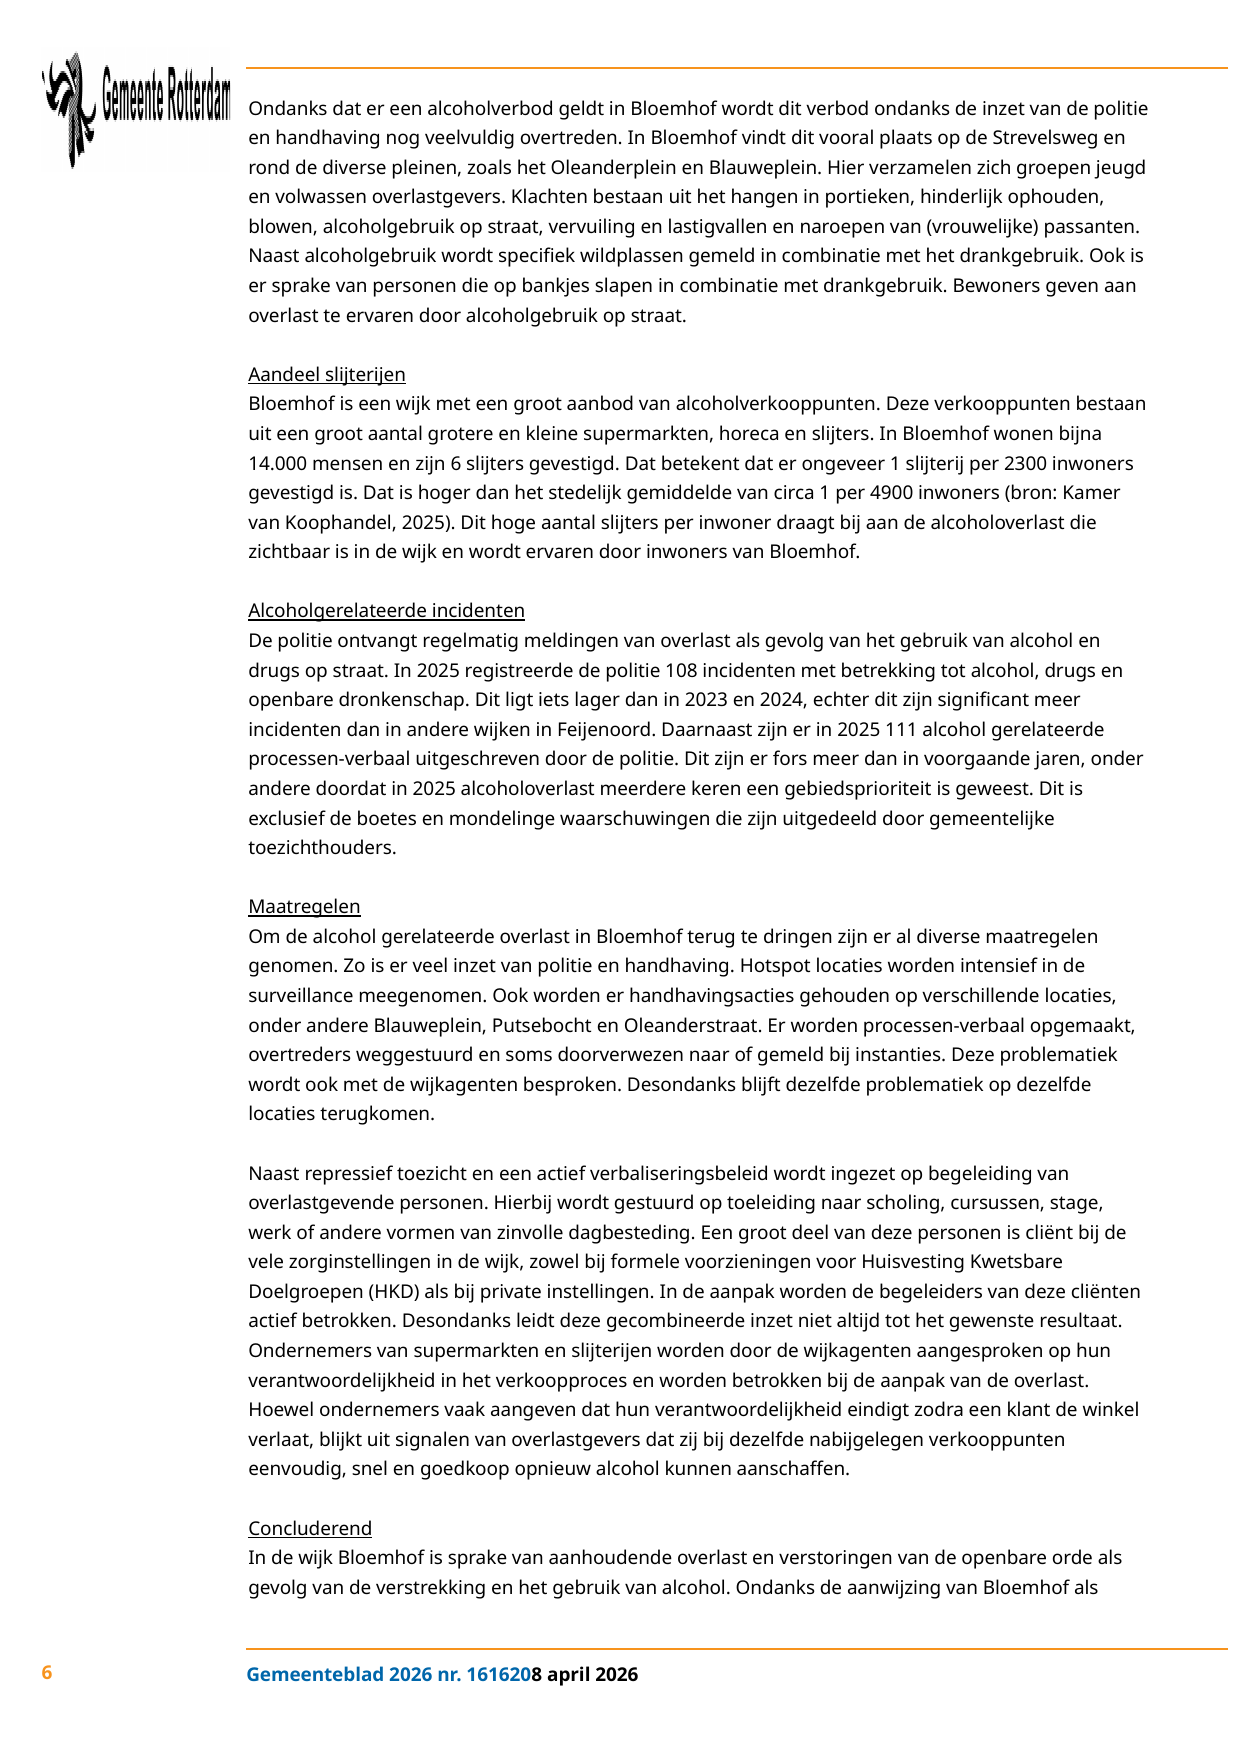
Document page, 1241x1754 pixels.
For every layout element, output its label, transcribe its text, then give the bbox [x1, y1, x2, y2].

text Concluderend [248, 1515, 1152, 1541]
text In de wijk Bloemhof is sprake van aanhoudende overlast en verstoringen van de openbare orde als gevolg van de verstrekking en het gebruik van alcohol. Ondanks de aanwijzing van Bloemhof als [248, 1544, 1152, 1600]
text Ondanks dat er een alcoholverbod geldt in Bloemhof wordt dit verbod ondanks de inzet van de politie en handhaving nog veelvuldig overtreden. In Bloemhof vindt dit vooral plaats op de Strevelsweg en rond de diverse pleinen, zoals het Oleanderplein en Blauweplein. Hier verzamelen zich groepen jeugd en volwassen overlastgevers. Klachten bestaan uit het hangen in portieken, hinderlijk ophouden, blowen, alcoholgebruik op straat, vervuiling en lastigvallen en naroepen van (vrouwelijke) passanten. [248, 95, 1152, 239]
picture [41, 47, 231, 172]
text Bloemhof is een wijk met een groot aanbod van alcoholverkooppunten. Deze verkooppunten bestaan uit een groot aantal grotere en kleine supermarkten, horeca en slijters. In Bloemhof wonen bijna 14.000 mensen en zijn 6 slijters gevestigd. Dat betekent dat er ongeveer 1 slijterij per 2300 inwoners gevestigd is. Dat is hoger dan het stedelijk gemiddelde van circa 1 per 4900 inwoners (bron: Kamer van Koophandel, 2025). Dit hoge aantal slijters per inwoner draagt bij aan de alcoholoverlast die zichtbaar is in de wijk en wordt ervaren door inwoners van Bloemhof. [248, 391, 1152, 564]
text Alcoholgerelateerde incidenten [248, 598, 1152, 623]
text Aandeel slijterijen [248, 361, 1152, 387]
text Maatregelen [248, 893, 1152, 919]
text Naast repressief toezicht en een actief verbaliseringsbeleid wordt ingezet op begeleiding van overlastgevende personen. Hierbij wordt gestuurd op toeleiding naar scholing, cursussen, stage, werk of andere vormen van zinvolle dagbesteding. Een groot deel van deze personen is cliënt bij de vele zorginstellingen in de wijk, zowel bij formele voorzieningen voor Huisvesting Kwetsbare Doelgroepen (HKD) als bij private instellingen. In de aanpak worden de begeleiders van deze cliënten actief betrokken. Desondanks leidt deze gecombineerde inzet niet altijd tot het gewenste resultaat. [248, 1160, 1152, 1333]
text De politie ontvangt regelmatig meldingen van overlast als gevolg van het gebruik van alcohol en drugs op straat. In 2025 registreerde de politie 108 incidenten met betrekking tot alcohol, drugs en openbare dronkenschap. Dit ligt iets lager dan in 2023 en 2024, echter dit zijn significant meer incidenten dan in andere wijken in Feijenoord. Daarnaast zijn er in 2025 111 alcohol gerelateerde processen-verbaal uitgeschreven door de politie. Dit zijn er fors meer dan in voorgaande jaren, onder andere doordat in 2025 alcoholoverlast meerdere keren een gebiedsprioriteit is geweest. Dit is exclusief de boetes en mondelinge waarschuwingen die zijn uitgedeeld door gemeentelijke toezichthouders. [248, 627, 1152, 860]
text Om de alcohol gerelateerde overlast in Bloemhof terug te dringen zijn er al diverse maatregelen genomen. Zo is er veel inzet van politie en handhaving. Hotspot locaties worden intensief in de surveillance meegenomen. Ook worden er handhavingsacties gehouden op verschillende locaties, onder andere Blauweplein, Putsebocht en Oleanderstraat. Er worden processen-verbaal opgemaakt, overtreders weggestuurd en soms doorverwezen naar of gemeld bij instanties. Deze problematiek wordt ook met de wijkagenten besproken. Desondanks blijft dezelfde problematiek op dezelfde locaties terugkomen. [248, 923, 1152, 1126]
text Ondernemers van supermarkten en slijterijen worden door de wijkagenten aangesproken op hun verantwoordelijkheid in het verkoopproces en worden betrokken bij de aanpak van de overlast. Hoewel ondernemers vaak aangeven dat hun verantwoordelijkheid eindigt zodra een klant de winkel verlaat, blijkt uit signalen van overlastgevers dat zij bij dezelfde nabijgelegen verkooppunten eenvoudig, snel en goedkoop opnieuw alcohol kunnen aanschaffen. [248, 1337, 1152, 1481]
text Naast alcoholgebruik wordt specifiek wildplassen gemeld in combinatie met het drankgebruik. Ook is er sprake van personen die op bankjes slapen in combinatie met drankgebruik. Bewoners geven aan overlast te ervaren door alcoholgebruik op straat. [248, 243, 1152, 328]
